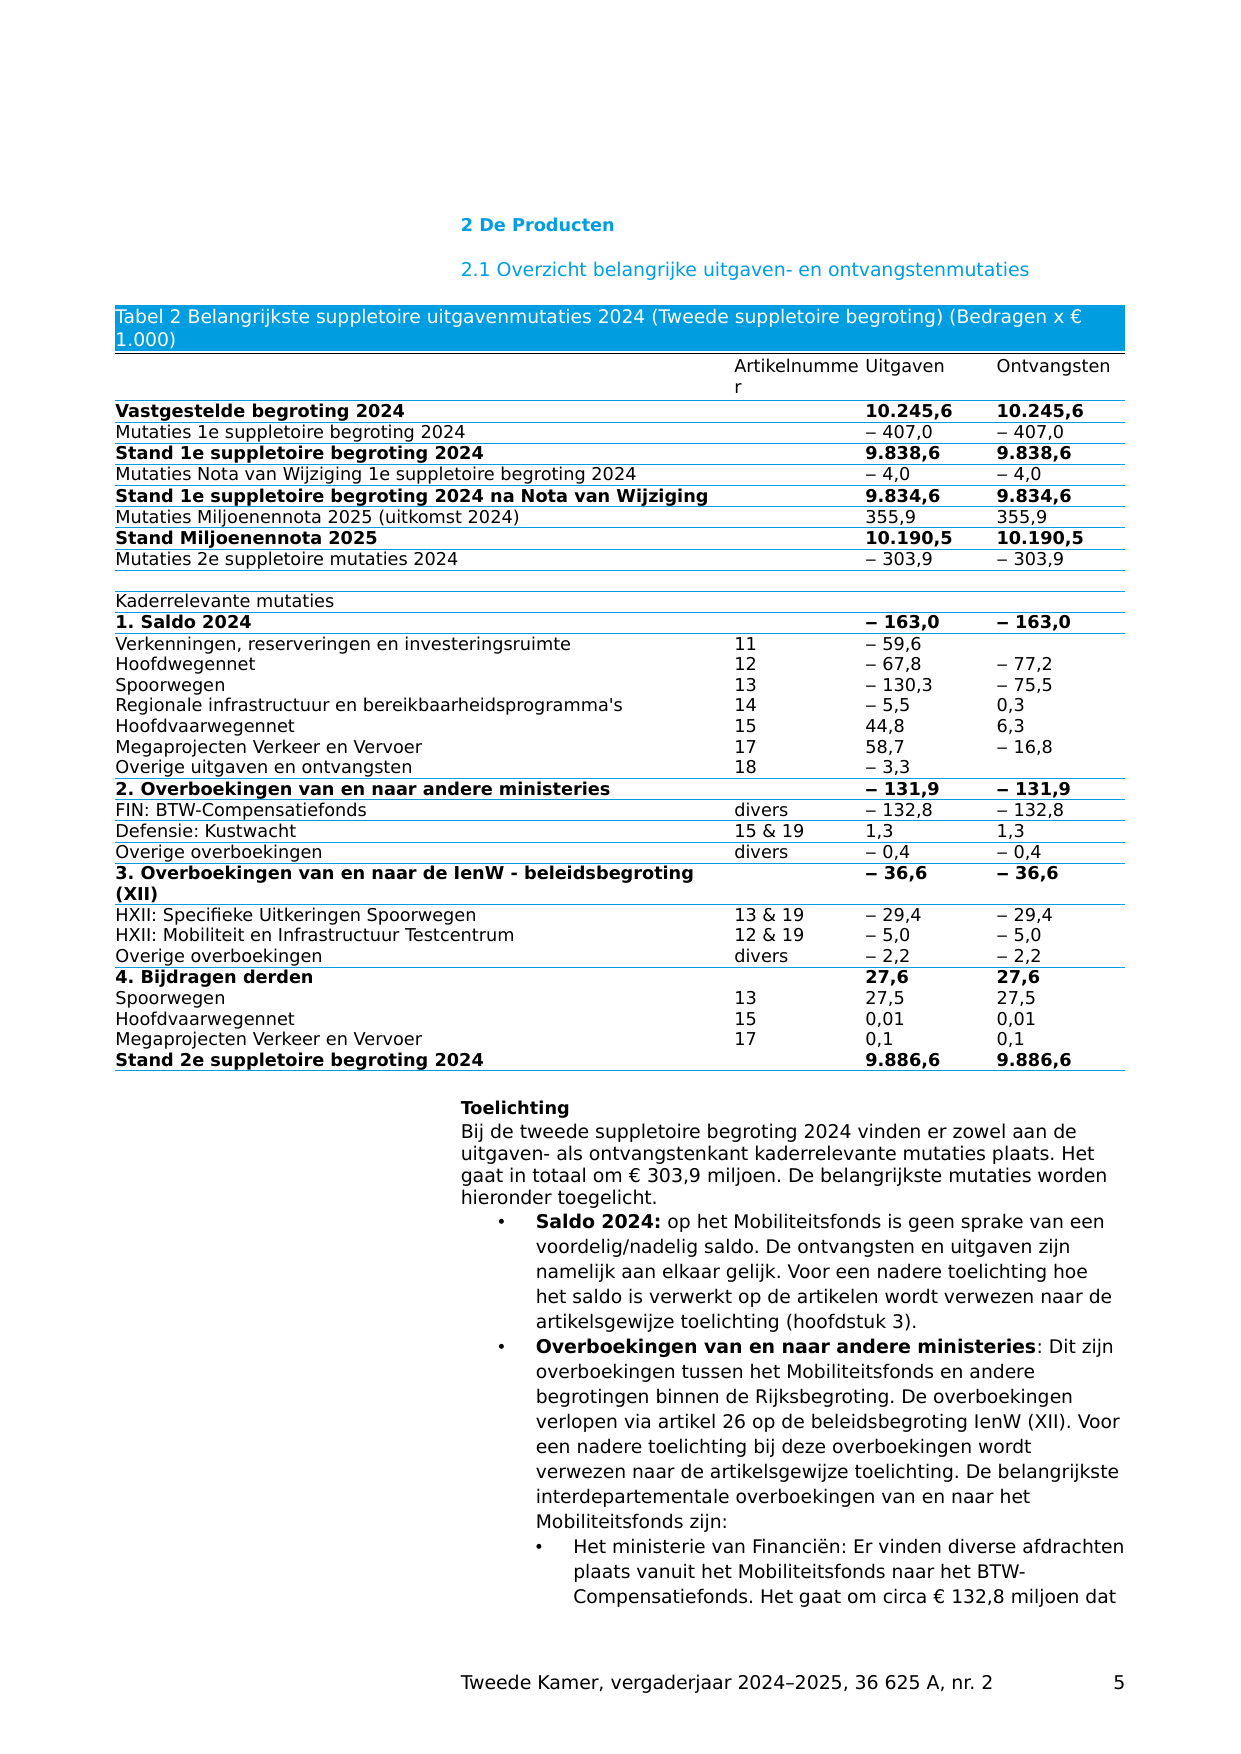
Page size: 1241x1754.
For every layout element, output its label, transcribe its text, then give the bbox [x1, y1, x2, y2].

table_cell 9.886,6 [862, 1050, 993, 1070]
table_cell Vastgestelde begroting 2024 [115, 401, 731, 422]
table_cell 15 & 19 [731, 821, 862, 841]
table_cell 0,01 [862, 1009, 993, 1029]
table_cell ‒ 77,2 [994, 654, 1125, 675]
table_cell 0,1 [862, 1029, 993, 1050]
table_cell ‒ 0,4 [862, 843, 993, 862]
table_cell divers [731, 946, 862, 967]
table_cell ‒ 163,0 [994, 613, 1125, 633]
table_cell Overige uitgaven en ontvangsten [115, 757, 731, 778]
table_cell Mutaties 2e suppletoire mutaties 2024 [115, 550, 731, 569]
list Het ministerie van Financiën: Er vinden diverse afdrachten plaats vanuit het Mobiliteitsfonds naar het BTW-Compensatiefonds. Het gaat om circa € 132,8 miljoen dat [536, 1534, 1125, 1609]
table_cell [994, 634, 1125, 654]
table_cell 27,5 [994, 988, 1125, 1008]
table_cell 27,5 [862, 988, 993, 1008]
table_cell 9.834,6 [994, 486, 1125, 506]
table_cell ‒ 5,0 [862, 925, 993, 946]
list Overboekingen van en naar andere ministeries: Dit zijn overboekingen tussen het Mobiliteitsfonds en andere begrotingen binnen de Rijksbegroting. De overboekingen verlopen via artikel 26 op de beleidsbegroting IenW (XII). Voor een nadere toelichting bij deze overboekingen wordt verwezen naar de artikelsgewijze toelichting. De belangrijkste interdepartementale overboekingen van en naar het Mobiliteitsfonds zijn: [498, 1334, 1125, 1534]
table_cell 9.838,6 [862, 444, 993, 464]
table_cell ‒ 16,8 [994, 737, 1125, 757]
table_cell [731, 613, 862, 633]
table_cell ‒ 3,3 [862, 757, 993, 778]
table_cell [731, 968, 862, 988]
table_cell 10.245,6 [994, 401, 1125, 422]
table_cell ‒ 5,5 [862, 695, 993, 716]
table_cell 44,8 [862, 716, 993, 737]
table_cell [731, 592, 862, 612]
table_cell [731, 1050, 862, 1070]
table_cell [731, 507, 862, 527]
table_cell [731, 465, 862, 485]
table_cell 13 & 19 [731, 905, 862, 925]
table_cell 9.838,6 [994, 444, 1125, 464]
table_cell [731, 779, 862, 799]
table_cell 17 [731, 737, 862, 757]
table_cell [731, 423, 862, 443]
table_cell 27,6 [862, 968, 993, 988]
table_cell Stand 1e suppletoire begroting 2024 [115, 444, 731, 464]
table_cell 11 [731, 634, 862, 654]
table_cell ‒ 131,9 [862, 779, 993, 799]
table_cell Overige overboekingen [115, 946, 731, 967]
table_cell Regionale infrastructuur en bereikbaarheidsprogramma's [115, 695, 731, 716]
table_cell 10.245,6 [862, 401, 993, 422]
table_cell 2. Overboekingen van en naar andere ministeries [115, 779, 731, 799]
table_cell Megaprojecten Verkeer en Vervoer [115, 737, 731, 757]
table_cell 27,6 [994, 968, 1125, 988]
table_cell ‒ 130,3 [862, 675, 993, 695]
table_cell [731, 550, 862, 569]
table_cell [731, 444, 862, 464]
table_cell [994, 592, 1125, 612]
table_cell ‒ 2,2 [862, 946, 993, 967]
table_cell ‒ 303,9 [994, 550, 1125, 569]
table_cell 13 [731, 988, 862, 1008]
table_cell 13 [731, 675, 862, 695]
table_cell ‒ 407,0 [994, 423, 1125, 443]
table_cell 1. Saldo 2024 [115, 613, 731, 633]
table_cell [731, 864, 862, 904]
table_cell Spoorwegen [115, 988, 731, 1008]
table_cell Mutaties Nota van Wijziging 1e suppletoire begroting 2024 [115, 465, 731, 485]
table_cell ‒ 0,4 [994, 843, 1125, 862]
table_cell ‒ 132,8 [862, 800, 993, 820]
table_cell [862, 571, 993, 591]
table_cell ‒ 163,0 [862, 613, 993, 633]
table_cell HXII: Mobiliteit en Infrastructuur Testcentrum [115, 925, 731, 946]
table_cell HXII: Specifieke Uitkeringen Spoorwegen [115, 905, 731, 925]
table_cell 1,3 [862, 821, 993, 841]
table_cell 0,01 [994, 1009, 1125, 1029]
table_cell 58,7 [862, 737, 993, 757]
table_cell 9.834,6 [862, 486, 993, 506]
table_cell [115, 571, 731, 591]
list Saldo 2024: op het Mobiliteitsfonds is geen sprake van een voordelig/nadelig saldo. De ontvangsten en uitgaven zijn namelijk aan elkaar gelijk. Voor een nadere toelichting hoe het saldo is verwerkt op de artikelen wordt verwezen naar de artikelsgewijze toelichting (hoofdstuk 3). [498, 1209, 1125, 1334]
table_cell ‒ 29,4 [994, 905, 1125, 925]
table_cell 18 [731, 757, 862, 778]
table_cell [115, 354, 731, 400]
table_cell 6,3 [994, 716, 1125, 737]
table_cell ‒ 59,6 [862, 634, 993, 654]
table_cell 0,3 [994, 695, 1125, 716]
table_cell divers [731, 800, 862, 820]
table_cell ‒ 2,2 [994, 946, 1125, 967]
table_cell 355,9 [994, 507, 1125, 527]
text Bij de tweede suppletoire begroting 2024 vinden er zowel aan de uitgaven- als ontvangstenkant kaderrelevante mutaties plaats. Het gaat in totaal om € 303,9 miljoen. De belangrijkste mutaties worden hieronder toegelicht. [461, 1121, 1125, 1209]
table_cell Verkenningen, reserveringen en investeringsruimte [115, 634, 731, 654]
table_cell [731, 486, 862, 506]
table_cell [994, 757, 1125, 778]
table_cell ‒ 132,8 [994, 800, 1125, 820]
table_cell Defensie: Kustwacht [115, 821, 731, 841]
table_cell 10.190,5 [994, 528, 1125, 548]
table_cell ‒ 36,6 [994, 864, 1125, 904]
table_cell Artikelnummer [731, 354, 862, 400]
table_cell Overige overboekingen [115, 843, 731, 862]
table_cell Spoorwegen [115, 675, 731, 695]
table_cell 0,1 [994, 1029, 1125, 1050]
table_cell divers [731, 843, 862, 862]
table_cell 14 [731, 695, 862, 716]
table_cell Stand 2e suppletoire begroting 2024 [115, 1050, 731, 1070]
table_cell 15 [731, 1009, 862, 1029]
text Toelichting [461, 1096, 1125, 1119]
table_cell ‒ 4,0 [994, 465, 1125, 485]
table_cell Ontvangsten [994, 354, 1125, 400]
table_cell ‒ 29,4 [862, 905, 993, 925]
title 2 De Producten [461, 213, 1125, 236]
table_cell [731, 401, 862, 422]
table_cell 4. Bijdragen derden [115, 968, 731, 988]
table_cell 3. Overboekingen van en naar de IenW - beleidsbegroting (XII) [115, 864, 731, 904]
table_cell [731, 571, 862, 591]
table_cell Mutaties 1e suppletoire begroting 2024 [115, 423, 731, 443]
table_cell Stand Miljoenennota 2025 [115, 528, 731, 548]
table_cell Uitgaven [862, 354, 993, 400]
table_cell [862, 592, 993, 612]
table_cell ‒ 5,0 [994, 925, 1125, 946]
table_cell FIN: BTW-Compensatiefonds [115, 800, 731, 820]
table_cell [994, 571, 1125, 591]
table_cell Megaprojecten Verkeer en Vervoer [115, 1029, 731, 1050]
table_cell 10.190,5 [862, 528, 993, 548]
table_cell Mutaties Miljoenennota 2025 (uitkomst 2024) [115, 507, 731, 527]
table_cell ‒ 4,0 [862, 465, 993, 485]
table_cell Hoofdvaarwegennet [115, 1009, 731, 1029]
table_cell [731, 528, 862, 548]
table_cell 17 [731, 1029, 862, 1050]
table_cell Kaderrelevante mutaties [115, 592, 731, 612]
title 2.1 Overzicht belangrijke uitgaven- en ontvangstenmutaties [461, 259, 1125, 281]
table_cell ‒ 407,0 [862, 423, 993, 443]
table_cell ‒ 303,9 [862, 550, 993, 569]
table_cell ‒ 131,9 [994, 779, 1125, 799]
table_cell 355,9 [862, 507, 993, 527]
table_cell 12 [731, 654, 862, 675]
table_cell Hoofdvaarwegennet [115, 716, 731, 737]
table_cell 12 & 19 [731, 925, 862, 946]
table_cell 1,3 [994, 821, 1125, 841]
table_cell ‒ 75,5 [994, 675, 1125, 695]
table_cell 15 [731, 716, 862, 737]
table_cell 9.886,6 [994, 1050, 1125, 1070]
table_cell Hoofdwegennet [115, 654, 731, 675]
table_cell Stand 1e suppletoire begroting 2024 na Nota van Wijziging [115, 486, 731, 506]
table_cell ‒ 67,8 [862, 654, 993, 675]
table_cell ‒ 36,6 [862, 864, 993, 904]
